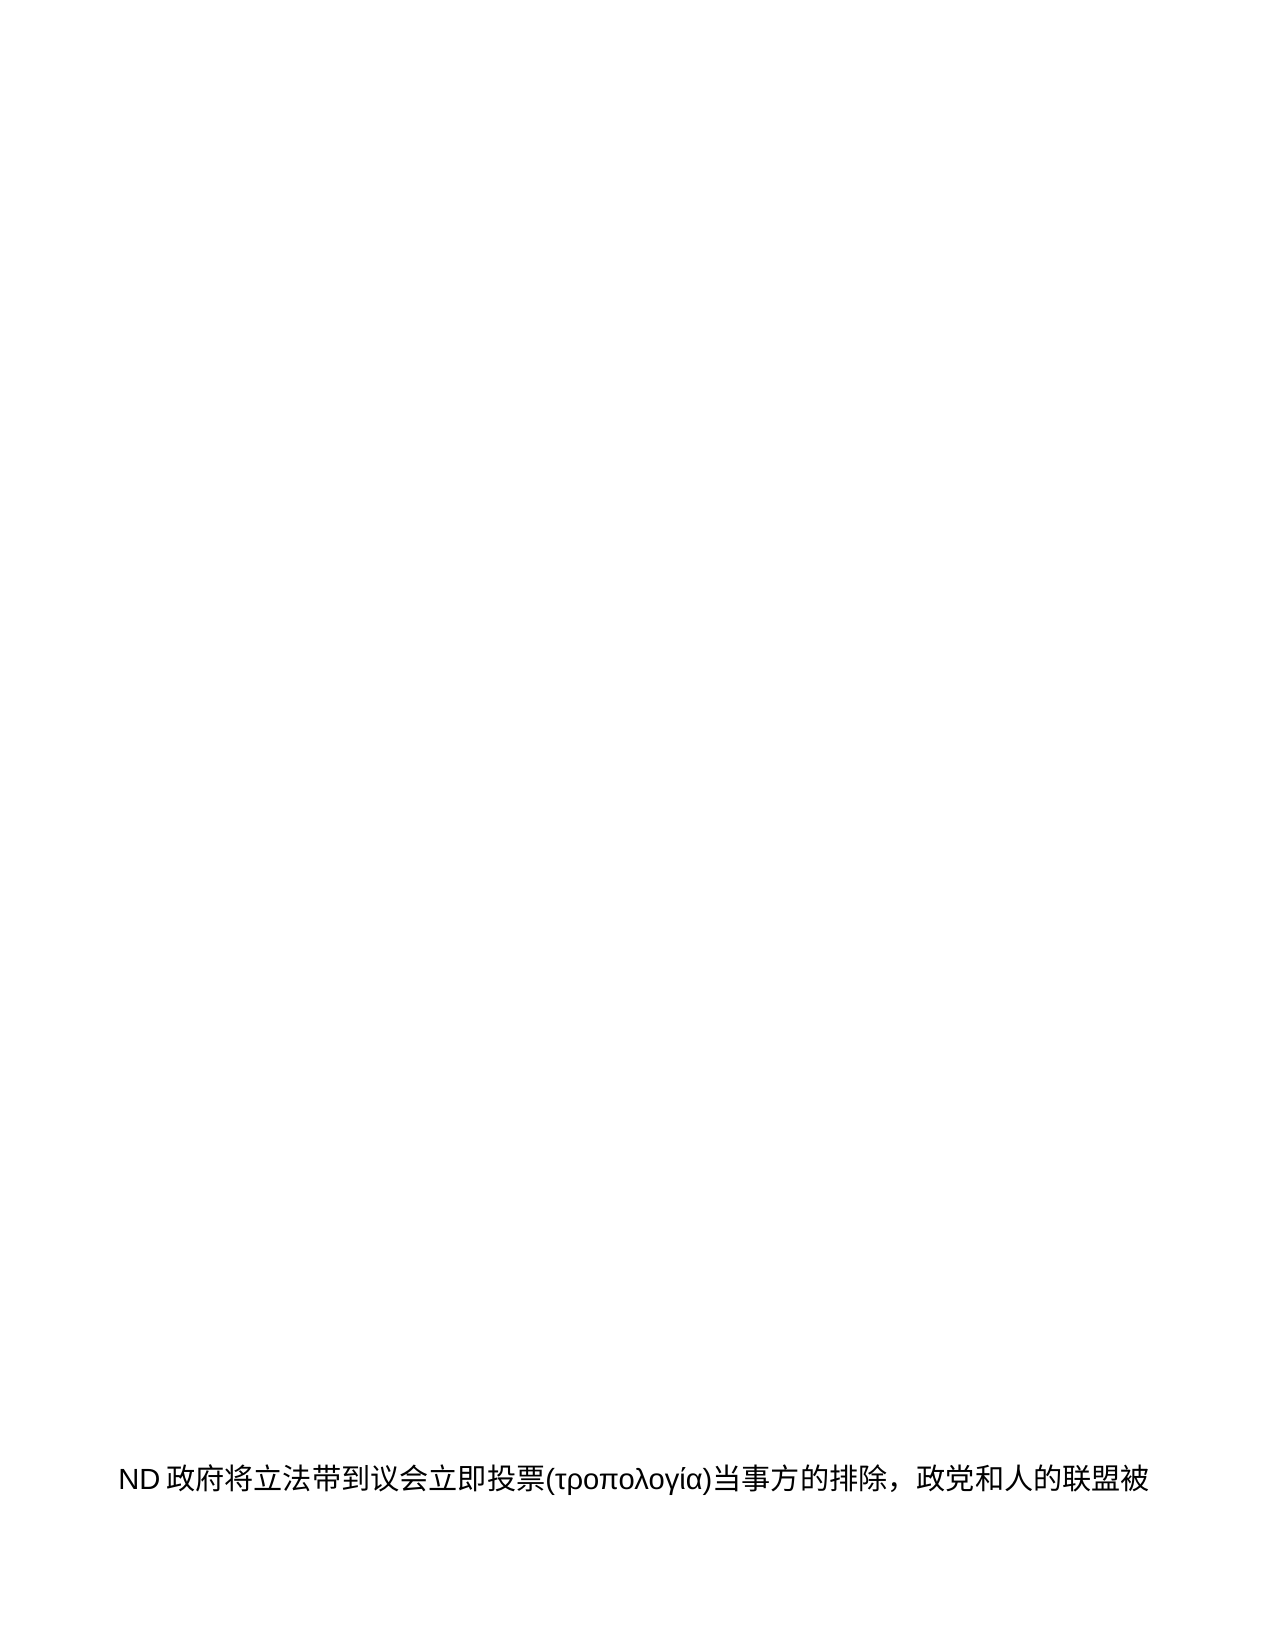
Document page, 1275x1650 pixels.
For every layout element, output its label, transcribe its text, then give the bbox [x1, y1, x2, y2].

text ND政府将立法带到议会立即投票(τροπολογία)当事方的排除，政党和人的联盟被 [118, 118, 1157, 1498]
